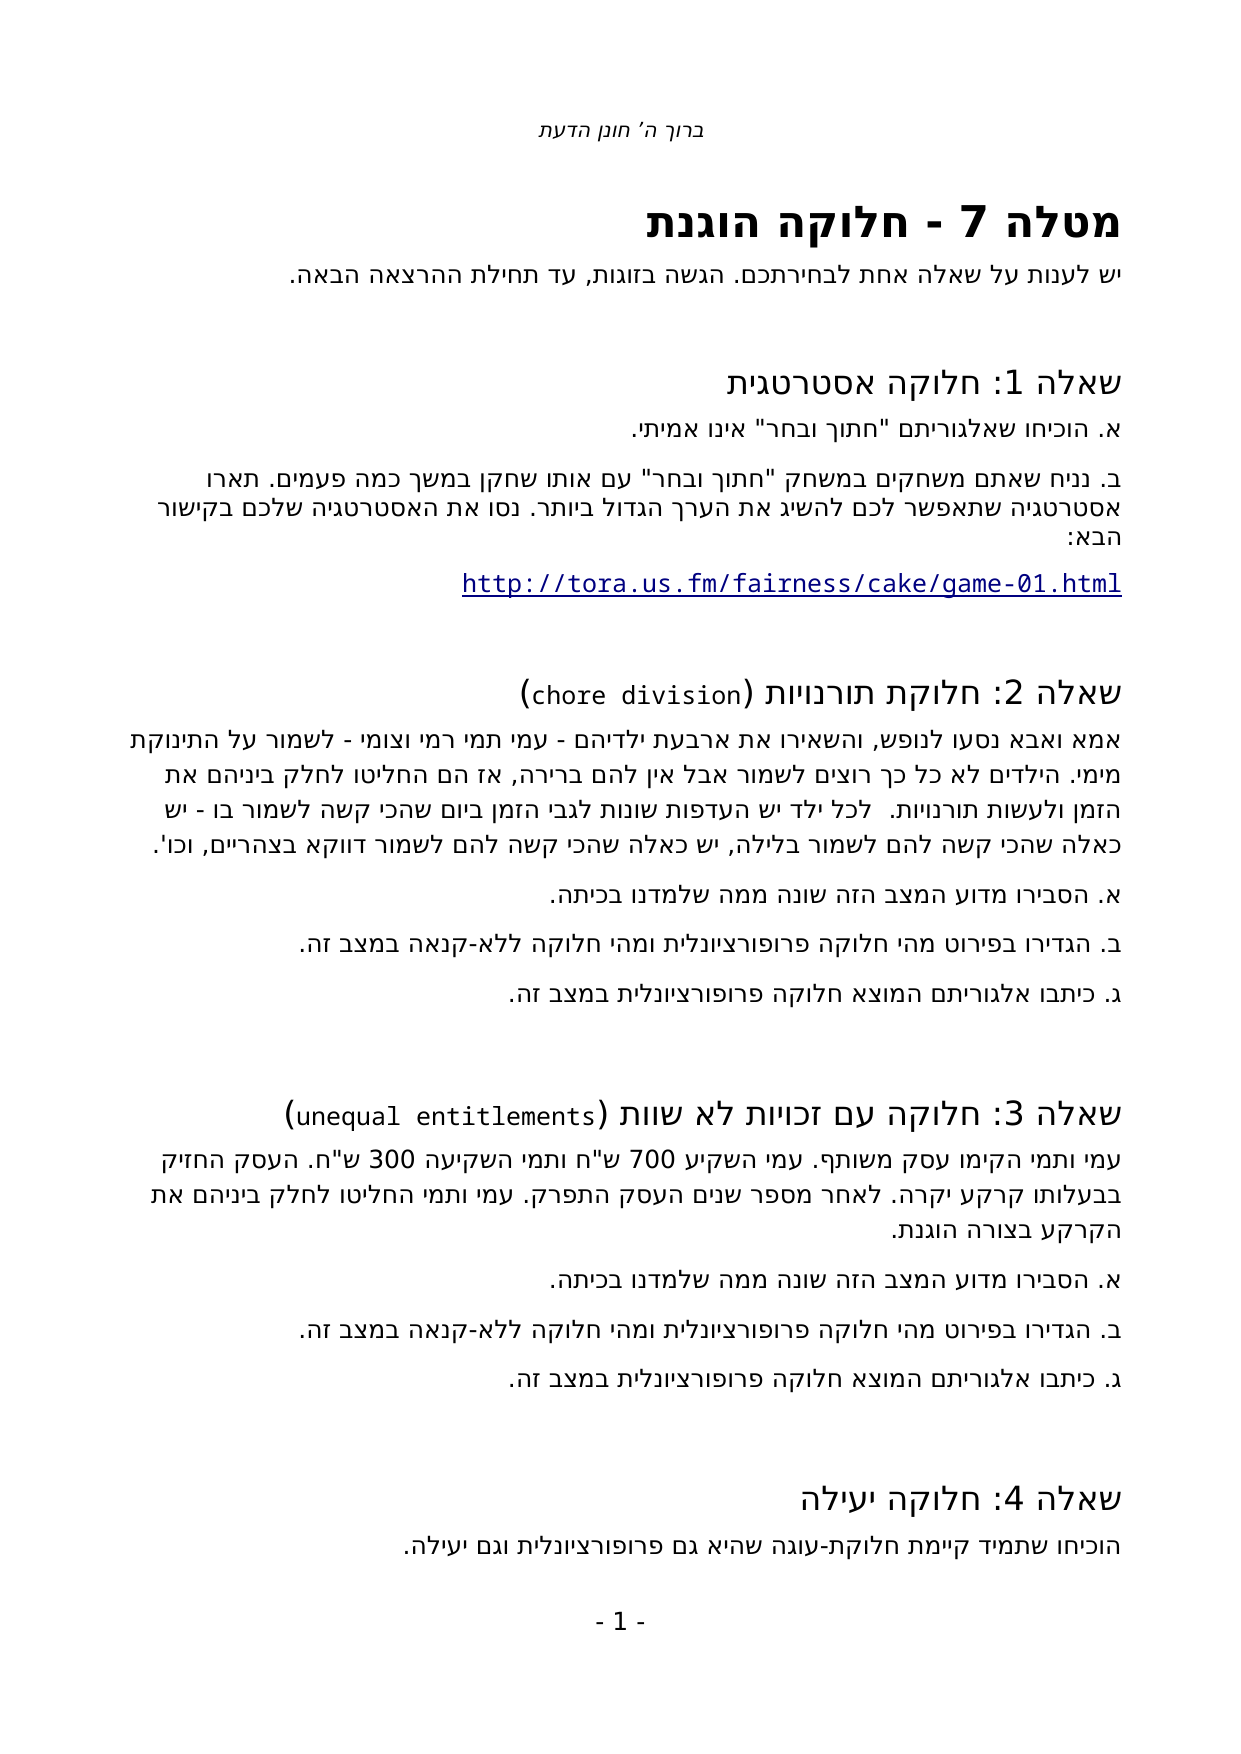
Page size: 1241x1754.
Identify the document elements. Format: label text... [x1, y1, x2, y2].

subtitle שאלה 4: חלוקה יעילה [118, 1480, 1122, 1519]
text ג. כיתבו אלגוריתם המוצא חלוקה פרופורציונלית במצב זה. [118, 979, 1122, 1008]
text ג. כיתבו אלגוריתם המוצא חלוקה פרופורציונלית במצב זה. [118, 1364, 1122, 1394]
text הוכיחו שתמיד קיימת חלוקת-עוגה שהיא גם פרופורציונלית וגם יעילה. [118, 1531, 1122, 1560]
text ב. הגדירו בפירוט מהי חלוקה פרופורציונלית ומהי חלוקה ללא-קנאה במצב זה. [118, 1315, 1122, 1344]
subtitle שאלה 1: חלוקה אסטרטגית [118, 363, 1122, 402]
text א. הסבירו מדוע המצב הזה שונה ממה שלמדנו בכיתה. [118, 1265, 1122, 1294]
subtitle שאלה 3: חלוקה עם זכויות לא שוות (unequal entitlements) [118, 1094, 1122, 1133]
text א. הוכיחו שאלגוריתם "חתוך ובחר" אינו אמיתי. [118, 414, 1122, 444]
text ב. נניח שאתם משחקים במשחק "חתוך ובחר" עם אותו שחקן במשך כמה פעמים. תארו אסטרטגיה שתאפשר לכם להשיג את הערך הגדול ביותר. נסו את האסטרטגיה שלכם בקישור הבא: [118, 464, 1122, 552]
subtitle שאלה 2: חלוקת תורנויות (chore division) [118, 674, 1122, 713]
text יש לענות על שאלה אחת לבחירתכם. הגשה בזוגות, עד תחילת ההרצאה הבאה. [118, 260, 1122, 289]
text ב. הגדירו בפירוט מהי חלוקה פרופורציונלית ומהי חלוקה ללא-קנאה במצב זה. [118, 929, 1122, 958]
text א. הסבירו מדוע המצב הזה שונה ממה שלמדנו בכיתה. [118, 880, 1122, 909]
text http://tora.us.fm/fairness/cake/game-01.html [118, 566, 1122, 600]
subtitle מטלה 7 - חלוקה הוגנת [118, 197, 1122, 248]
text אמא ואבא נסעו לנופש, והשאירו את ארבעת ילדיהם - עמי תמי רמי וצומי - לשמור על התינוקת מימי. הילדים לא כל כך רוצים לשמור אבל אין להם ברירה, אז הם החליטו לחלק ביניהם את הזמן ולעשות תורנויות. לכל ילד יש העדפות שונות לגבי הזמן ביום שהכי קשה לשמור בו - יש כאלה שהכי קשה להם לשמור בלילה, יש כאלה שהכי קשה להם לשמור דווקא בצהריים, וכו'. [118, 725, 1122, 859]
text עמי ותמי הקימו עסק משותף. עמי השקיע 700 ש"ח ותמי השקיעה 300 ש"ח. העסק החזיק בבעלותו קרקע יקרה. לאחר מספר שנים העסק התפרק. עמי ותמי החליטו לחלק ביניהם את הקרקע בצורה הוגנת. [118, 1146, 1122, 1245]
